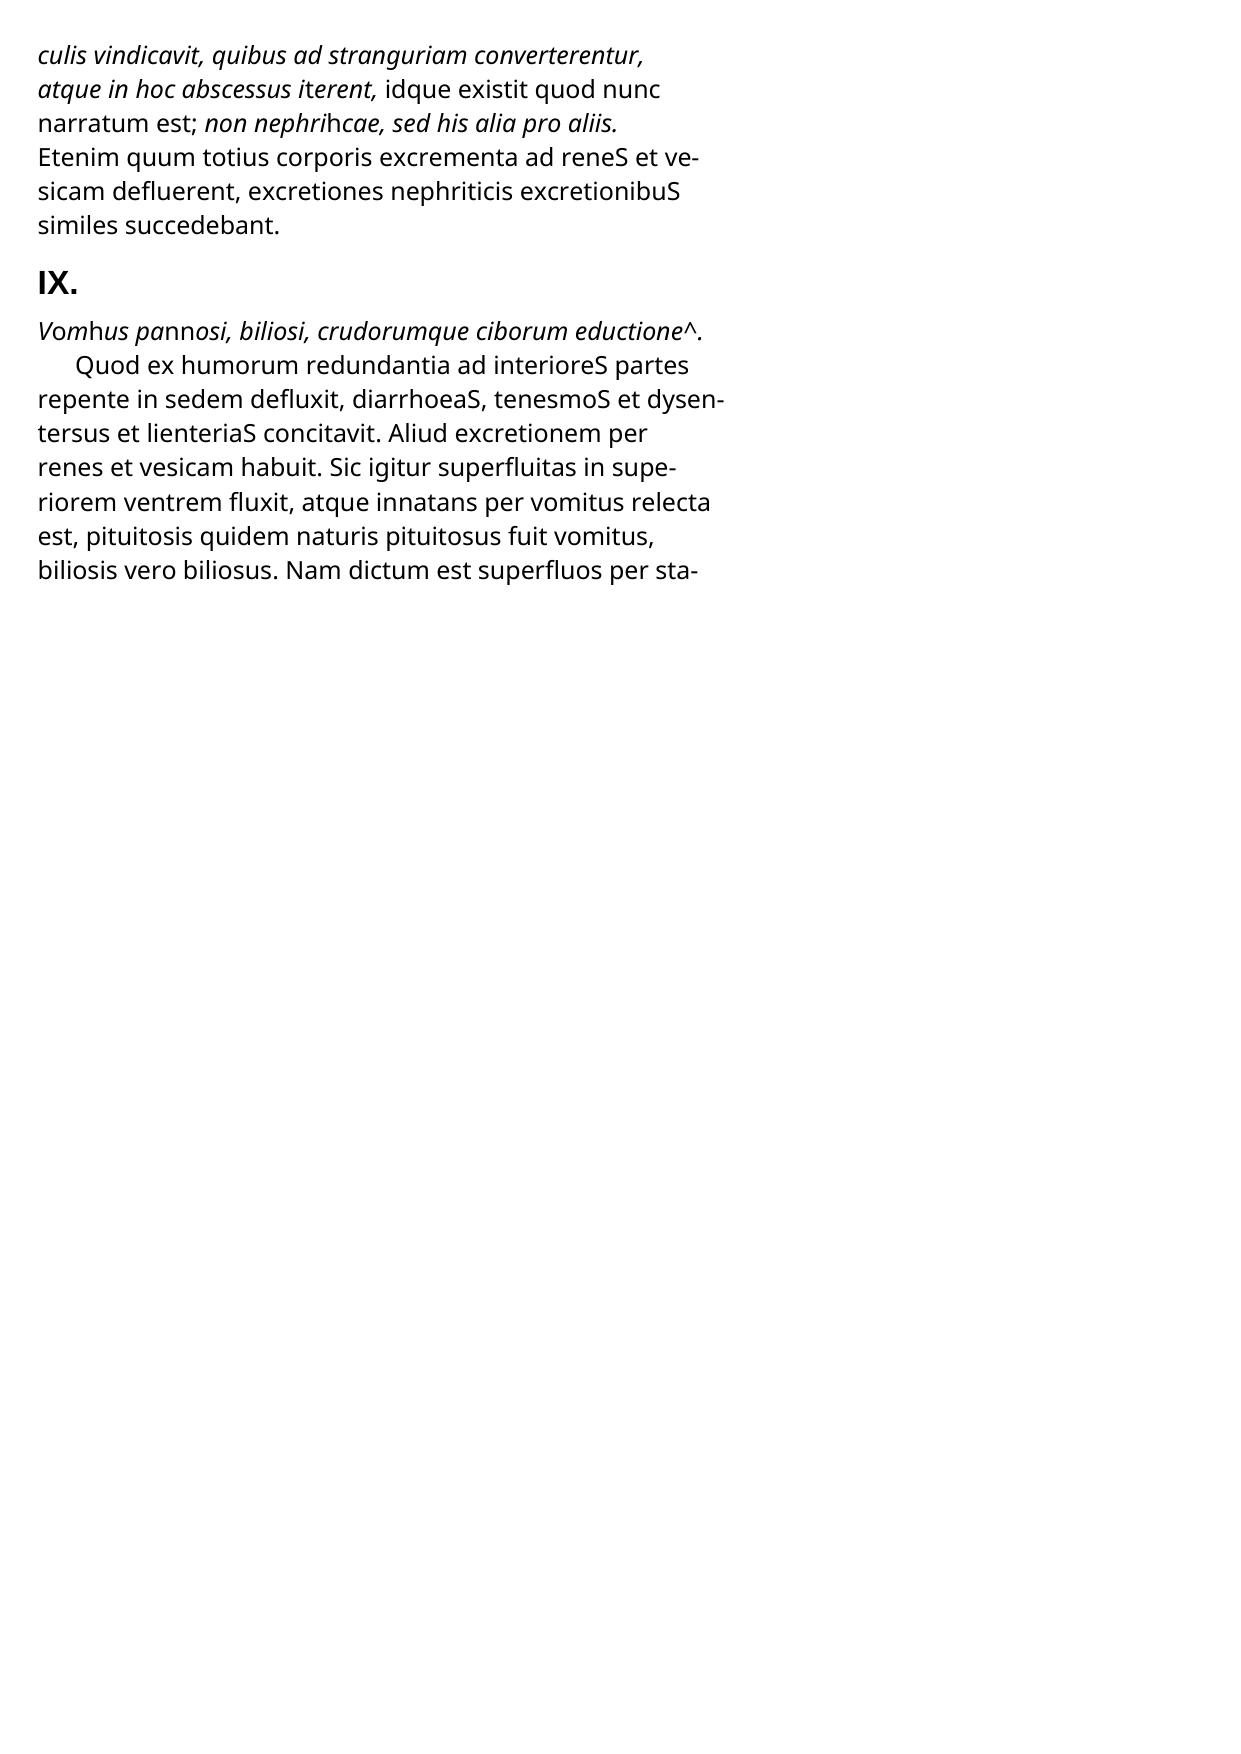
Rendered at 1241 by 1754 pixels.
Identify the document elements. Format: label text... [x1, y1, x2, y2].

text culis vindicavit, quibus ad stranguriam converterentur, atque in hoc abscessus iterent, idque existit quod nunc narratum est; non nephrihcae, sed his alia pro aliis. Etenim quum totius corporis excrementa ad reneS et ve- sicam defluerent, excretiones nephriticis excretionibuS similes succedebant. [37, 37, 1203, 242]
text Vomhus pannosi, biliosi, crudorumque ciborum eductione^. [37, 314, 1203, 348]
text Quod ex humorum redundantia ad interioreS partes repente in sedem defluxit, diarrhoeaS, tenesmoS et dysen- tersus et lienteriaS concitavit. Aliud excretionem per renes et vesicam habuit. Sic igitur superfluitas in supe- riorem ventrem fluxit, atque innatans per vomitus relecta est, pituitosis quidem naturis pituitosus fuit vomitus, biliosis vero biliosus. Nam dictum est superfluos per sta- [37, 348, 1203, 586]
subtitle IX. [37, 263, 1203, 301]
